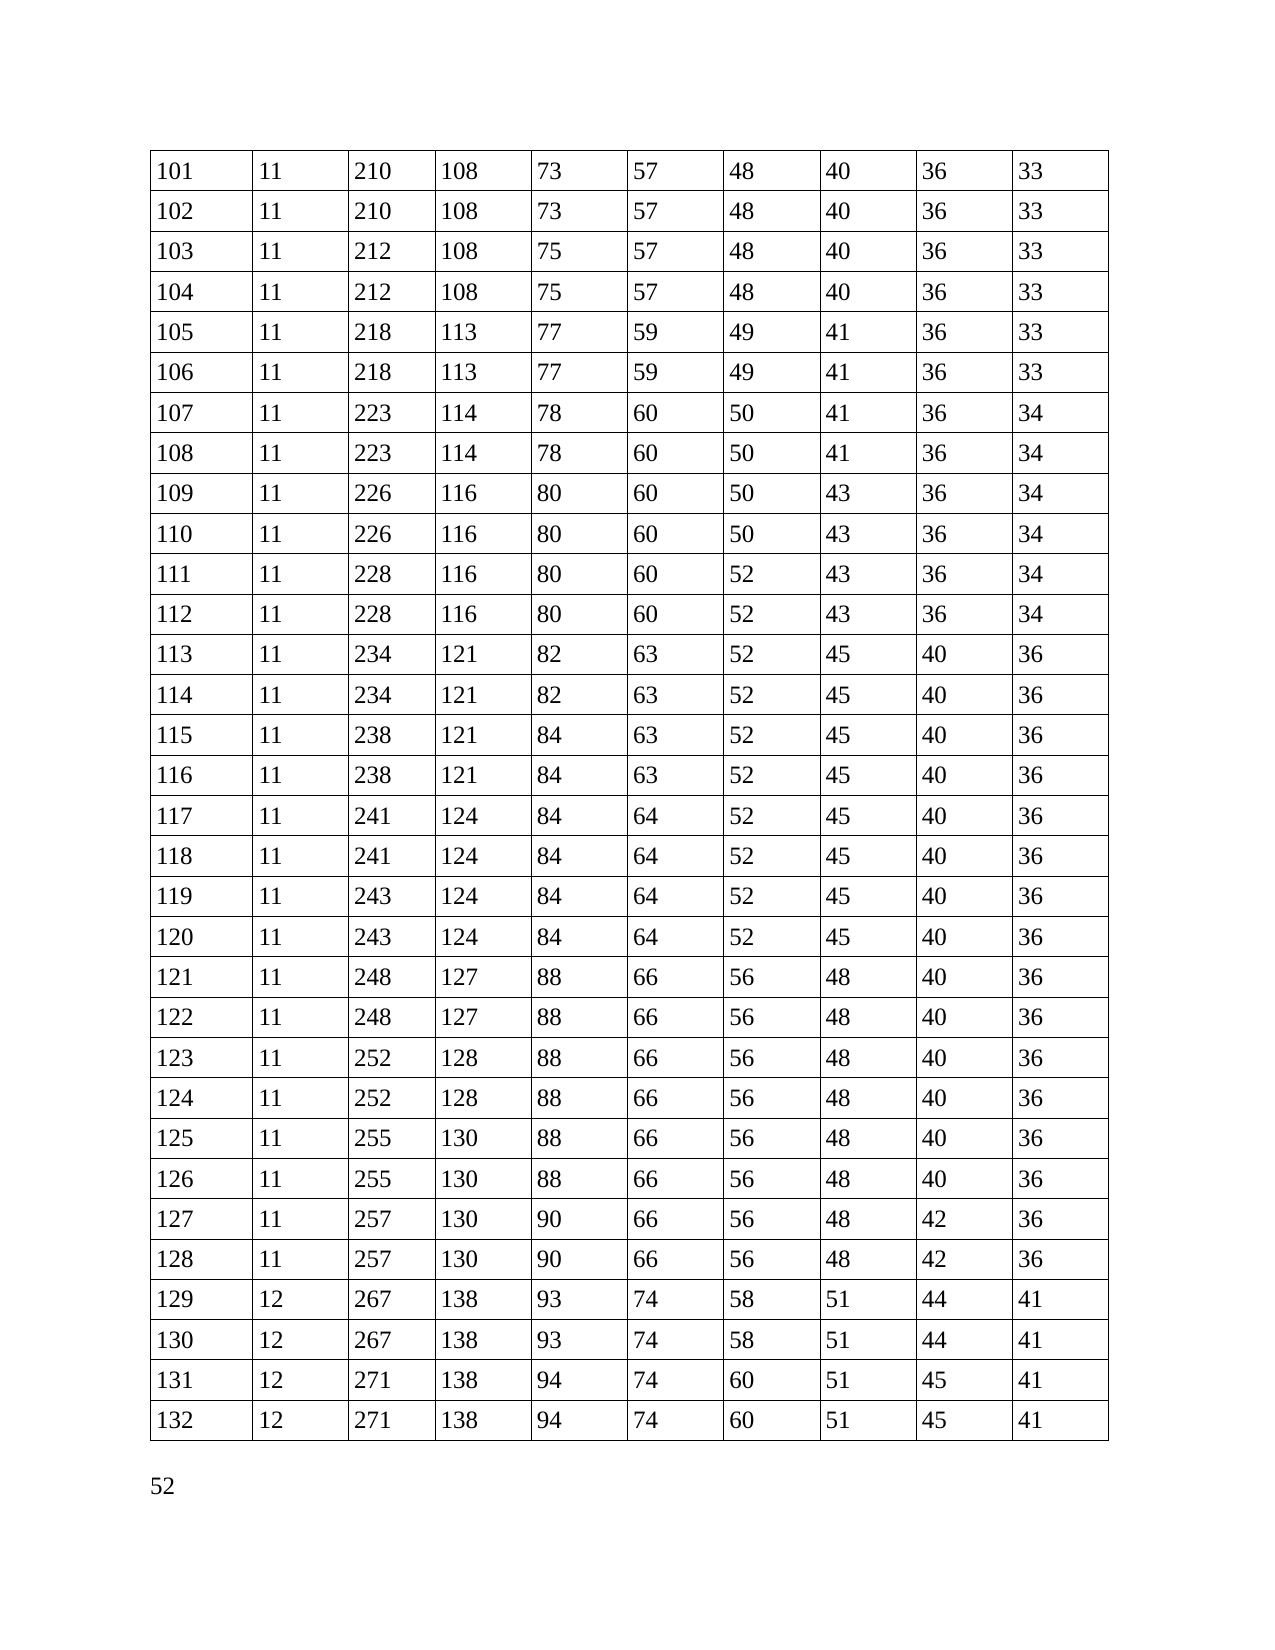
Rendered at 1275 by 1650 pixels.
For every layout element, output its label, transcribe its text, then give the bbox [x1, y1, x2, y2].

table_cell 11 [253, 675, 348, 714]
table_cell 66 [628, 1119, 723, 1158]
table_cell 45 [821, 796, 916, 835]
table_cell 108 [436, 191, 531, 231]
table_cell 45 [917, 1360, 1012, 1400]
table_cell 43 [821, 595, 916, 634]
table_cell 48 [821, 1240, 916, 1279]
table_cell 66 [628, 998, 723, 1037]
table_cell 11 [253, 1240, 348, 1279]
table_cell 74 [628, 1280, 723, 1319]
table_cell 48 [821, 1159, 916, 1198]
table_cell 121 [436, 675, 531, 714]
table_cell 56 [724, 957, 820, 997]
table_cell 78 [532, 433, 627, 472]
table_cell 59 [628, 312, 723, 352]
table_cell 11 [253, 272, 348, 311]
table_cell 43 [821, 554, 916, 593]
table_cell 94 [532, 1401, 627, 1440]
table_cell 66 [628, 1159, 723, 1198]
table_cell 36 [1013, 1038, 1108, 1077]
table_cell 40 [821, 272, 916, 311]
table_cell 11 [253, 232, 348, 271]
table_cell 36 [1013, 1159, 1108, 1198]
table_cell 36 [1013, 715, 1108, 755]
table_cell 109 [151, 474, 252, 513]
table_cell 36 [1013, 796, 1108, 835]
table_cell 124 [436, 877, 531, 916]
table_cell 80 [532, 514, 627, 553]
table_cell 40 [917, 1038, 1012, 1077]
table_cell 73 [532, 151, 627, 190]
table_cell 40 [917, 1159, 1012, 1198]
table_cell 127 [151, 1199, 252, 1238]
table_cell 241 [349, 836, 435, 876]
table_cell 113 [436, 353, 531, 392]
table_cell 118 [151, 836, 252, 876]
table_cell 36 [1013, 917, 1108, 956]
table_cell 11 [253, 1159, 348, 1198]
table_cell 41 [821, 433, 916, 472]
table_cell 36 [1013, 957, 1108, 997]
table_cell 45 [821, 635, 916, 674]
table_cell 48 [821, 1119, 916, 1158]
table_cell 11 [253, 877, 348, 916]
table_cell 36 [1013, 1240, 1108, 1279]
table_cell 52 [724, 917, 820, 956]
table_cell 56 [724, 998, 820, 1037]
table_cell 88 [532, 1119, 627, 1158]
table_cell 130 [151, 1320, 252, 1359]
table_cell 36 [917, 151, 1012, 190]
table_cell 11 [253, 1199, 348, 1238]
table_cell 11 [253, 957, 348, 997]
table_cell 36 [917, 312, 1012, 352]
table_cell 121 [436, 715, 531, 755]
table_cell 48 [821, 1078, 916, 1117]
table_cell 36 [917, 393, 1012, 432]
table_cell 226 [349, 474, 435, 513]
table_cell 88 [532, 1078, 627, 1117]
table_cell 36 [917, 474, 1012, 513]
table_cell 74 [628, 1401, 723, 1440]
table_cell 51 [821, 1360, 916, 1400]
table_cell 255 [349, 1159, 435, 1198]
table_cell 129 [151, 1280, 252, 1319]
table_cell 11 [253, 151, 348, 190]
table_cell 36 [1013, 836, 1108, 876]
table_cell 11 [253, 393, 348, 432]
table_cell 126 [151, 1159, 252, 1198]
table_cell 267 [349, 1280, 435, 1319]
table_cell 82 [532, 675, 627, 714]
table_cell 60 [628, 393, 723, 432]
table_cell 36 [1013, 675, 1108, 714]
table_cell 51 [821, 1401, 916, 1440]
table_cell 66 [628, 1240, 723, 1279]
table_cell 60 [628, 474, 723, 513]
table_cell 123 [151, 1038, 252, 1077]
table_cell 58 [724, 1320, 820, 1359]
table_cell 48 [821, 957, 916, 997]
table_cell 267 [349, 1320, 435, 1359]
table_cell 88 [532, 957, 627, 997]
table_cell 138 [436, 1280, 531, 1319]
table_cell 41 [1013, 1280, 1108, 1319]
table_cell 48 [724, 232, 820, 271]
table_cell 49 [724, 353, 820, 392]
table_cell 11 [253, 998, 348, 1037]
table_cell 11 [253, 353, 348, 392]
table_cell 40 [917, 998, 1012, 1037]
table_cell 116 [436, 554, 531, 593]
table_cell 116 [151, 756, 252, 795]
table_cell 228 [349, 595, 435, 634]
table_cell 223 [349, 433, 435, 472]
table_cell 57 [628, 191, 723, 231]
table_cell 33 [1013, 151, 1108, 190]
table_cell 45 [821, 756, 916, 795]
table_cell 36 [1013, 756, 1108, 795]
table_cell 40 [917, 1119, 1012, 1158]
table_cell 45 [821, 836, 916, 876]
table_cell 43 [821, 474, 916, 513]
table_cell 108 [151, 433, 252, 472]
table_cell 34 [1013, 514, 1108, 553]
table_cell 50 [724, 433, 820, 472]
table_cell 58 [724, 1280, 820, 1319]
table_cell 138 [436, 1401, 531, 1440]
table_cell 12 [253, 1280, 348, 1319]
table_cell 121 [436, 756, 531, 795]
table_cell 257 [349, 1240, 435, 1279]
table_cell 80 [532, 554, 627, 593]
table_cell 120 [151, 917, 252, 956]
table_cell 48 [821, 1038, 916, 1077]
table_cell 60 [724, 1401, 820, 1440]
table_cell 40 [917, 877, 1012, 916]
table_cell 128 [151, 1240, 252, 1279]
table_cell 52 [724, 796, 820, 835]
table_cell 115 [151, 715, 252, 755]
table_cell 41 [821, 393, 916, 432]
table_cell 218 [349, 312, 435, 352]
table_cell 48 [821, 1199, 916, 1238]
table_cell 88 [532, 998, 627, 1037]
table_cell 60 [628, 595, 723, 634]
table_cell 60 [628, 433, 723, 472]
table_cell 11 [253, 917, 348, 956]
table_cell 11 [253, 433, 348, 472]
table_cell 52 [724, 836, 820, 876]
table_cell 271 [349, 1401, 435, 1440]
table_cell 45 [821, 877, 916, 916]
table_cell 52 [724, 675, 820, 714]
table_cell 33 [1013, 191, 1108, 231]
table_cell 56 [724, 1199, 820, 1238]
table_cell 112 [151, 595, 252, 634]
table_cell 40 [917, 796, 1012, 835]
table_cell 50 [724, 393, 820, 432]
table_cell 77 [532, 353, 627, 392]
table_cell 57 [628, 151, 723, 190]
table_cell 12 [253, 1401, 348, 1440]
table_cell 104 [151, 272, 252, 311]
table_cell 40 [917, 635, 1012, 674]
table_cell 124 [436, 917, 531, 956]
table_cell 212 [349, 272, 435, 311]
table_cell 11 [253, 191, 348, 231]
table_cell 113 [151, 635, 252, 674]
table_cell 66 [628, 1078, 723, 1117]
table_cell 90 [532, 1240, 627, 1279]
table_cell 64 [628, 836, 723, 876]
table_cell 116 [436, 595, 531, 634]
table_cell 107 [151, 393, 252, 432]
table_cell 11 [253, 756, 348, 795]
table_cell 36 [917, 353, 1012, 392]
table_cell 74 [628, 1360, 723, 1400]
table_cell 11 [253, 635, 348, 674]
table_cell 108 [436, 151, 531, 190]
table_cell 11 [253, 1119, 348, 1158]
table_cell 82 [532, 635, 627, 674]
table_cell 45 [821, 715, 916, 755]
table_cell 88 [532, 1038, 627, 1077]
table_cell 223 [349, 393, 435, 432]
table_cell 101 [151, 151, 252, 190]
table_cell 33 [1013, 272, 1108, 311]
table_cell 57 [628, 232, 723, 271]
table_cell 11 [253, 836, 348, 876]
table_cell 90 [532, 1199, 627, 1238]
table_cell 41 [821, 312, 916, 352]
table_cell 63 [628, 715, 723, 755]
table_cell 52 [724, 635, 820, 674]
table_cell 226 [349, 514, 435, 553]
table_cell 271 [349, 1360, 435, 1400]
table_cell 234 [349, 635, 435, 674]
table_cell 255 [349, 1119, 435, 1158]
table_cell 228 [349, 554, 435, 593]
table_cell 63 [628, 756, 723, 795]
table_cell 138 [436, 1360, 531, 1400]
table_cell 36 [1013, 998, 1108, 1037]
table_cell 84 [532, 796, 627, 835]
table_cell 94 [532, 1360, 627, 1400]
table_cell 36 [917, 554, 1012, 593]
table_cell 127 [436, 957, 531, 997]
table_cell 49 [724, 312, 820, 352]
table_cell 60 [628, 514, 723, 553]
table_cell 60 [724, 1360, 820, 1400]
table_cell 130 [436, 1199, 531, 1238]
table_cell 66 [628, 957, 723, 997]
table_cell 40 [917, 756, 1012, 795]
table_cell 33 [1013, 232, 1108, 271]
table_cell 84 [532, 917, 627, 956]
table_cell 131 [151, 1360, 252, 1400]
table_cell 42 [917, 1240, 1012, 1279]
table_cell 11 [253, 514, 348, 553]
table_cell 41 [1013, 1401, 1108, 1440]
table_cell 51 [821, 1280, 916, 1319]
table_cell 40 [917, 957, 1012, 997]
table_cell 40 [821, 191, 916, 231]
table_cell 84 [532, 877, 627, 916]
table_cell 34 [1013, 474, 1108, 513]
table_cell 130 [436, 1159, 531, 1198]
table_cell 41 [1013, 1320, 1108, 1359]
table_cell 125 [151, 1119, 252, 1158]
table_cell 56 [724, 1119, 820, 1158]
table_cell 80 [532, 474, 627, 513]
table_cell 48 [821, 998, 916, 1037]
table_cell 111 [151, 554, 252, 593]
table_cell 114 [436, 433, 531, 472]
table_cell 238 [349, 715, 435, 755]
table_cell 36 [917, 514, 1012, 553]
table_cell 36 [1013, 1119, 1108, 1158]
table_cell 116 [436, 474, 531, 513]
table_cell 52 [724, 756, 820, 795]
table_cell 75 [532, 232, 627, 271]
table_cell 36 [1013, 1199, 1108, 1238]
table_cell 41 [821, 353, 916, 392]
table_cell 48 [724, 272, 820, 311]
table_cell 75 [532, 272, 627, 311]
table_cell 11 [253, 796, 348, 835]
table_cell 102 [151, 191, 252, 231]
table_cell 43 [821, 514, 916, 553]
table_cell 257 [349, 1199, 435, 1238]
table_cell 66 [628, 1199, 723, 1238]
table_cell 93 [532, 1280, 627, 1319]
table_cell 210 [349, 191, 435, 231]
table_cell 45 [821, 917, 916, 956]
table_cell 56 [724, 1038, 820, 1077]
table_cell 105 [151, 312, 252, 352]
table_cell 50 [724, 514, 820, 553]
table_cell 80 [532, 595, 627, 634]
table_cell 40 [917, 1078, 1012, 1117]
table_cell 124 [151, 1078, 252, 1117]
table_cell 122 [151, 998, 252, 1037]
table_cell 128 [436, 1038, 531, 1077]
table_cell 11 [253, 1078, 348, 1117]
table_cell 127 [436, 998, 531, 1037]
table_cell 64 [628, 917, 723, 956]
table_cell 252 [349, 1038, 435, 1077]
table_cell 210 [349, 151, 435, 190]
table_cell 40 [821, 151, 916, 190]
table_cell 40 [917, 917, 1012, 956]
table_cell 11 [253, 595, 348, 634]
table_cell 52 [724, 715, 820, 755]
table_cell 57 [628, 272, 723, 311]
table_cell 52 [724, 554, 820, 593]
table_cell 50 [724, 474, 820, 513]
table_cell 238 [349, 756, 435, 795]
table_cell 44 [917, 1320, 1012, 1359]
table_cell 64 [628, 877, 723, 916]
table_cell 42 [917, 1199, 1012, 1238]
table_cell 11 [253, 715, 348, 755]
table_cell 34 [1013, 595, 1108, 634]
table_cell 117 [151, 796, 252, 835]
table_cell 84 [532, 715, 627, 755]
table_cell 40 [917, 836, 1012, 876]
table_cell 36 [917, 433, 1012, 472]
table_cell 241 [349, 796, 435, 835]
table_cell 78 [532, 393, 627, 432]
table_cell 243 [349, 917, 435, 956]
table_cell 121 [436, 635, 531, 674]
table_cell 40 [917, 715, 1012, 755]
table_cell 248 [349, 998, 435, 1037]
table_cell 36 [1013, 1078, 1108, 1117]
table_cell 212 [349, 232, 435, 271]
table_cell 132 [151, 1401, 252, 1440]
table_cell 45 [821, 675, 916, 714]
table_cell 36 [1013, 635, 1108, 674]
table_cell 84 [532, 836, 627, 876]
table_cell 33 [1013, 353, 1108, 392]
table_cell 110 [151, 514, 252, 553]
table_cell 44 [917, 1280, 1012, 1319]
table_cell 36 [917, 232, 1012, 271]
table_cell 234 [349, 675, 435, 714]
table_cell 108 [436, 272, 531, 311]
table_cell 243 [349, 877, 435, 916]
table_cell 36 [1013, 877, 1108, 916]
table_cell 108 [436, 232, 531, 271]
table_cell 36 [917, 191, 1012, 231]
table_cell 60 [628, 554, 723, 593]
table_cell 48 [724, 191, 820, 231]
table_cell 252 [349, 1078, 435, 1117]
table_cell 113 [436, 312, 531, 352]
table_cell 114 [151, 675, 252, 714]
table_cell 63 [628, 675, 723, 714]
table_cell 84 [532, 756, 627, 795]
table_cell 121 [151, 957, 252, 997]
table_cell 34 [1013, 433, 1108, 472]
table_cell 11 [253, 1038, 348, 1077]
table_cell 218 [349, 353, 435, 392]
table_cell 41 [1013, 1360, 1108, 1400]
table_cell 34 [1013, 393, 1108, 432]
table_cell 11 [253, 312, 348, 352]
table_cell 56 [724, 1240, 820, 1279]
table_cell 45 [917, 1401, 1012, 1440]
table_cell 51 [821, 1320, 916, 1359]
table_cell 248 [349, 957, 435, 997]
table_cell 36 [917, 272, 1012, 311]
table_cell 116 [436, 514, 531, 553]
table_cell 73 [532, 191, 627, 231]
table_cell 106 [151, 353, 252, 392]
table_cell 74 [628, 1320, 723, 1359]
table_cell 56 [724, 1078, 820, 1117]
table_cell 124 [436, 796, 531, 835]
table_cell 40 [917, 675, 1012, 714]
table_cell 124 [436, 836, 531, 876]
table_cell 66 [628, 1038, 723, 1077]
table_cell 12 [253, 1320, 348, 1359]
table_cell 11 [253, 554, 348, 593]
table_cell 88 [532, 1159, 627, 1198]
table_cell 93 [532, 1320, 627, 1359]
table_cell 33 [1013, 312, 1108, 352]
table_cell 63 [628, 635, 723, 674]
table_cell 59 [628, 353, 723, 392]
table_cell 119 [151, 877, 252, 916]
table_cell 130 [436, 1119, 531, 1158]
table_cell 36 [917, 595, 1012, 634]
table_cell 130 [436, 1240, 531, 1279]
table_cell 40 [821, 232, 916, 271]
table_cell 77 [532, 312, 627, 352]
table_cell 128 [436, 1078, 531, 1117]
table_cell 56 [724, 1159, 820, 1198]
table_cell 52 [724, 595, 820, 634]
table_cell 52 [724, 877, 820, 916]
table_cell 114 [436, 393, 531, 432]
table_cell 103 [151, 232, 252, 271]
table_cell 12 [253, 1360, 348, 1400]
table_cell 64 [628, 796, 723, 835]
table_cell 34 [1013, 554, 1108, 593]
table_cell 11 [253, 474, 348, 513]
table_cell 48 [724, 151, 820, 190]
table_cell 138 [436, 1320, 531, 1359]
